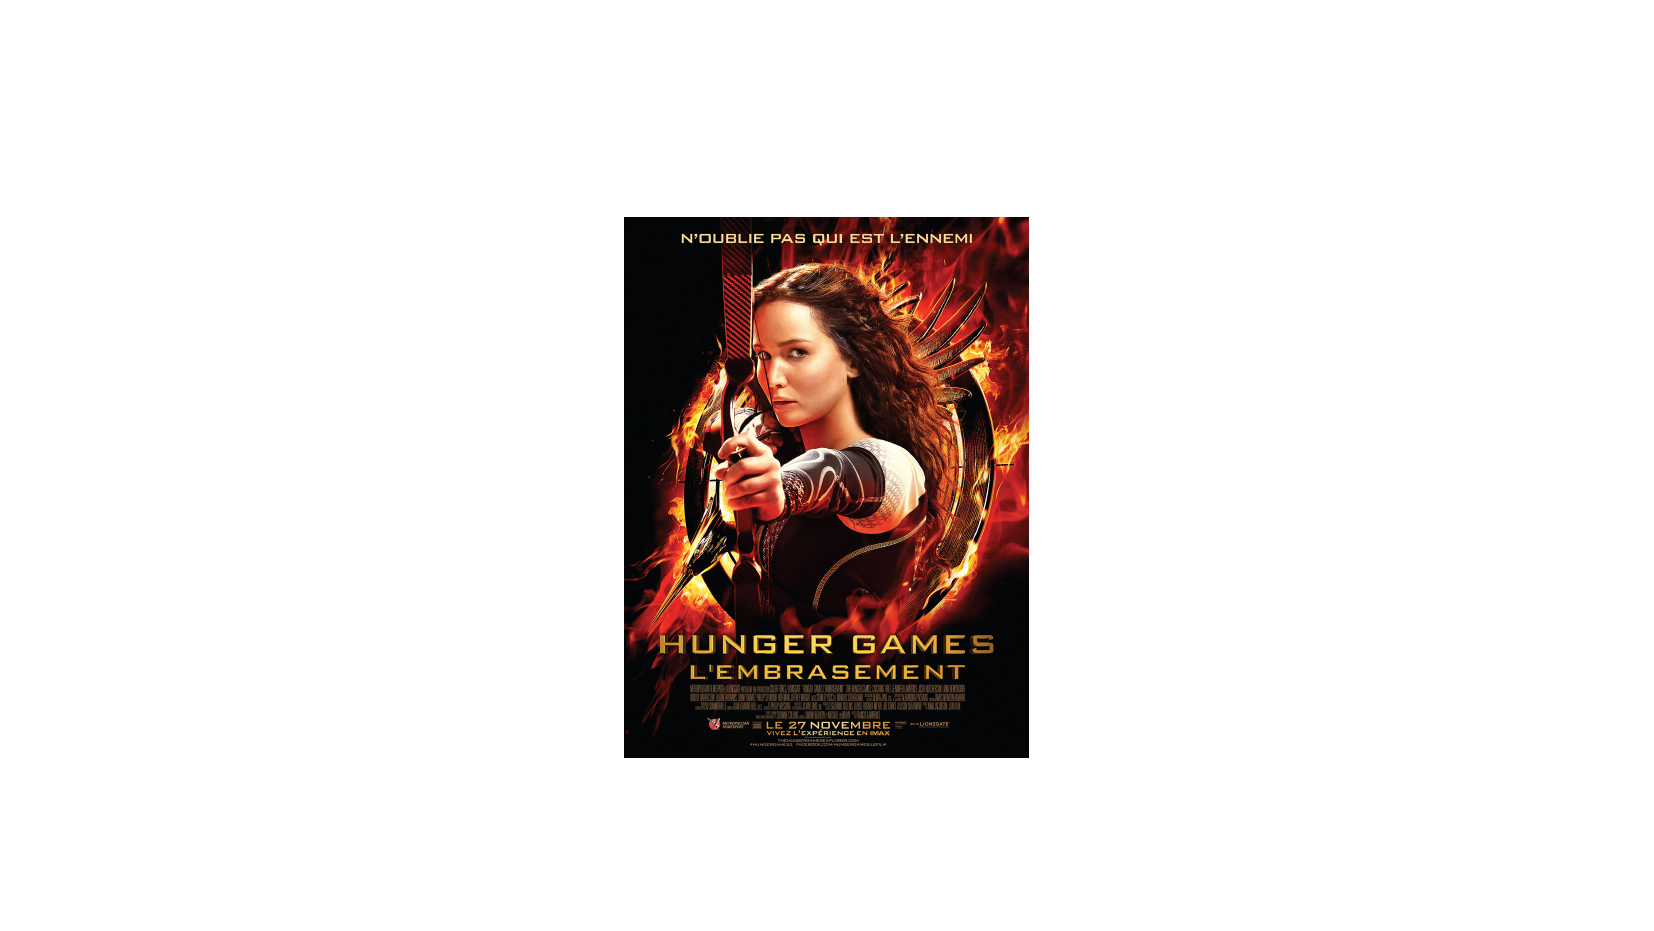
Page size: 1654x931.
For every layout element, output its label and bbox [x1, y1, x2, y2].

picture [624, 217, 1029, 758]
